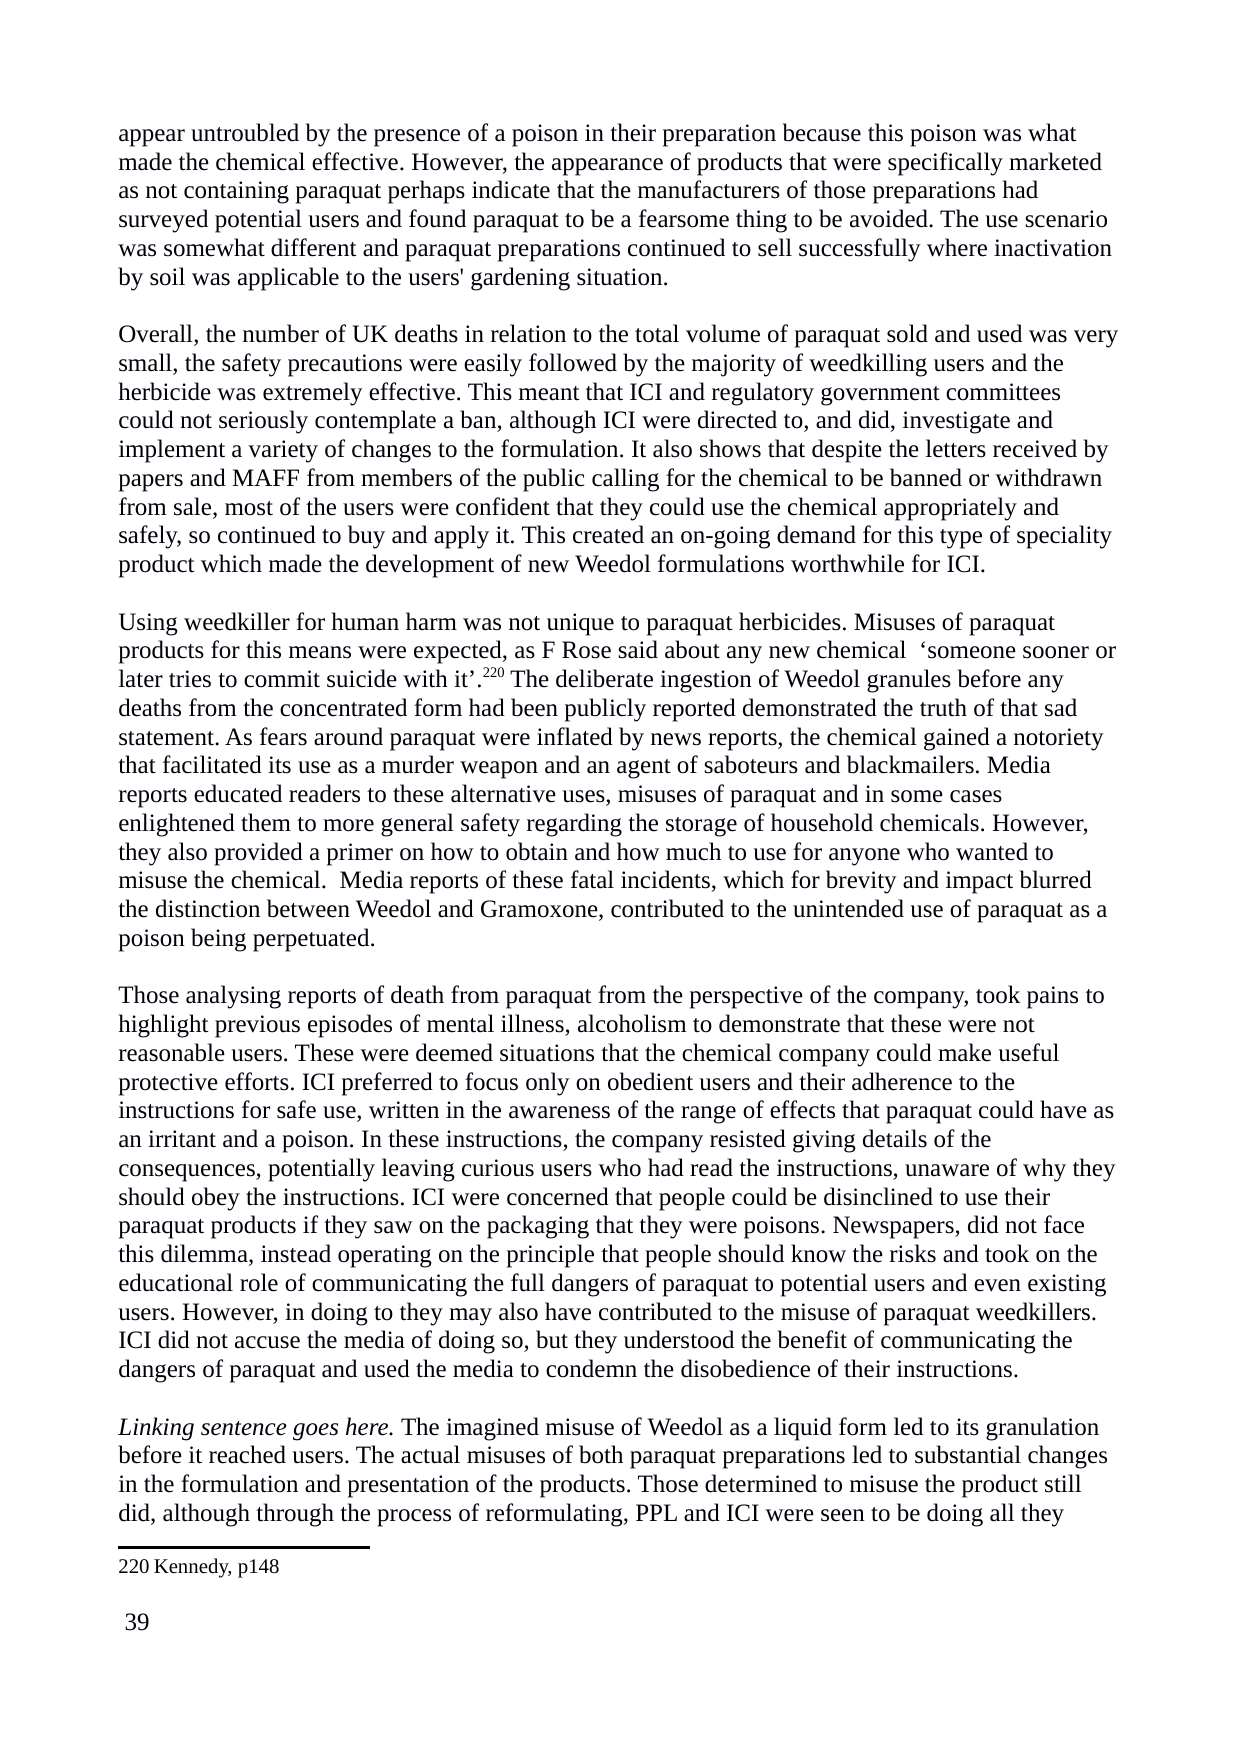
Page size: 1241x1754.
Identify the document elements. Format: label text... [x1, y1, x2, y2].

text Linking sentence goes here. The imagined misuse of Weedol as a liquid form led to its granulation before it reached users. The actual misuses of both paraquat preparations led to substantial changes in the formulation and presentation of the products. Those determined to misuse the product still did, although through the process of reformulating, PPL and ICI were seen to be doing all they [118, 1412, 1122, 1527]
text appear untroubled by the presence of a poison in their preparation because this poison was what made the chemical effective. However, the appearance of products that were specifically marketed as not containing paraquat perhaps indicate that the manufacturers of those preparations had surveyed potential users and found paraquat to be a fearsome thing to be avoided. The use scenario was somewhat different and paraquat preparations continued to sell successfully where inactivation by soil was applicable to the users' gardening situation. [118, 118, 1122, 291]
text Overall, the number of UK deaths in relation to the total volume of paraquat sold and used was very small, the safety precautions were easily followed by the majority of weedkilling users and the herbicide was extremely effective. This meant that ICI and regulatory government committees could not seriously contemplate a ban, although ICI were directed to, and did, investigate and implement a variety of changes to the formulation. It also shows that despite the letters received by papers and MAFF from members of the public calling for the chemical to be banned or withdrawn from sale, most of the users were confident that they could use the chemical appropriately and safely, so continued to buy and apply it. This created an on-going demand for this type of speciality product which made the development of new Weedol formulations worthwhile for ICI. [118, 319, 1122, 578]
text Those analysing reports of death from paraquat from the perspective of the company, took pains to highlight previous episodes of mental illness, alcoholism to demonstrate that these were not reasonable users. These were deemed situations that the chemical company could make useful protective efforts. ICI preferred to focus only on obedient users and their adherence to the instructions for safe use, written in the awareness of the range of effects that paraquat could have as an irritant and a poison. In these instructions, the company resisted giving details of the consequences, potentially leaving curious users who had read the instructions, unaware of why they should obey the instructions. ICI were concerned that people could be disinclined to use their paraquat products if they saw on the packaging that they were poisons. Newspapers, did not face this dilemma, instead operating on the principle that people should know the risks and took on the educational role of communicating the full dangers of paraquat to potential users and even existing users. However, in doing to they may also have contributed to the misuse of paraquat weedkillers. ICI did not accuse the media of doing so, but they understood the benefit of communicating the dangers of paraquat and used the media to condemn the disobedience of their instructions. [118, 981, 1122, 1383]
text Kennedy, p148 [118, 1553, 1122, 1578]
text Using weedkiller for human harm was not unique to paraquat herbicides. Misuses of paraquat products for this means were expected, as F Rose said about any new chemical ‘someone sooner or later tries to commit suicide with it’. The deliberate ingestion of Weedol granules before any deaths from the concentrated form had been publicly reported demonstrated the truth of that sad statement. As fears around paraquat were inflated by news reports, the chemical gained a notoriety that facilitated its use as a murder weapon and an agent of saboteurs and blackmailers. Media reports educated readers to these alternative uses, misuses of paraquat and in some cases enlightened them to more general safety regarding the storage of household chemicals. However, they also provided a primer on how to obtain and how much to use for anyone who wanted to misuse the chemical. Media reports of these fatal incidents, which for brevity and impact blurred the distinction between Weedol and Gramoxone, contributed to the unintended use of paraquat as a poison being perpetuated. [118, 607, 1122, 952]
